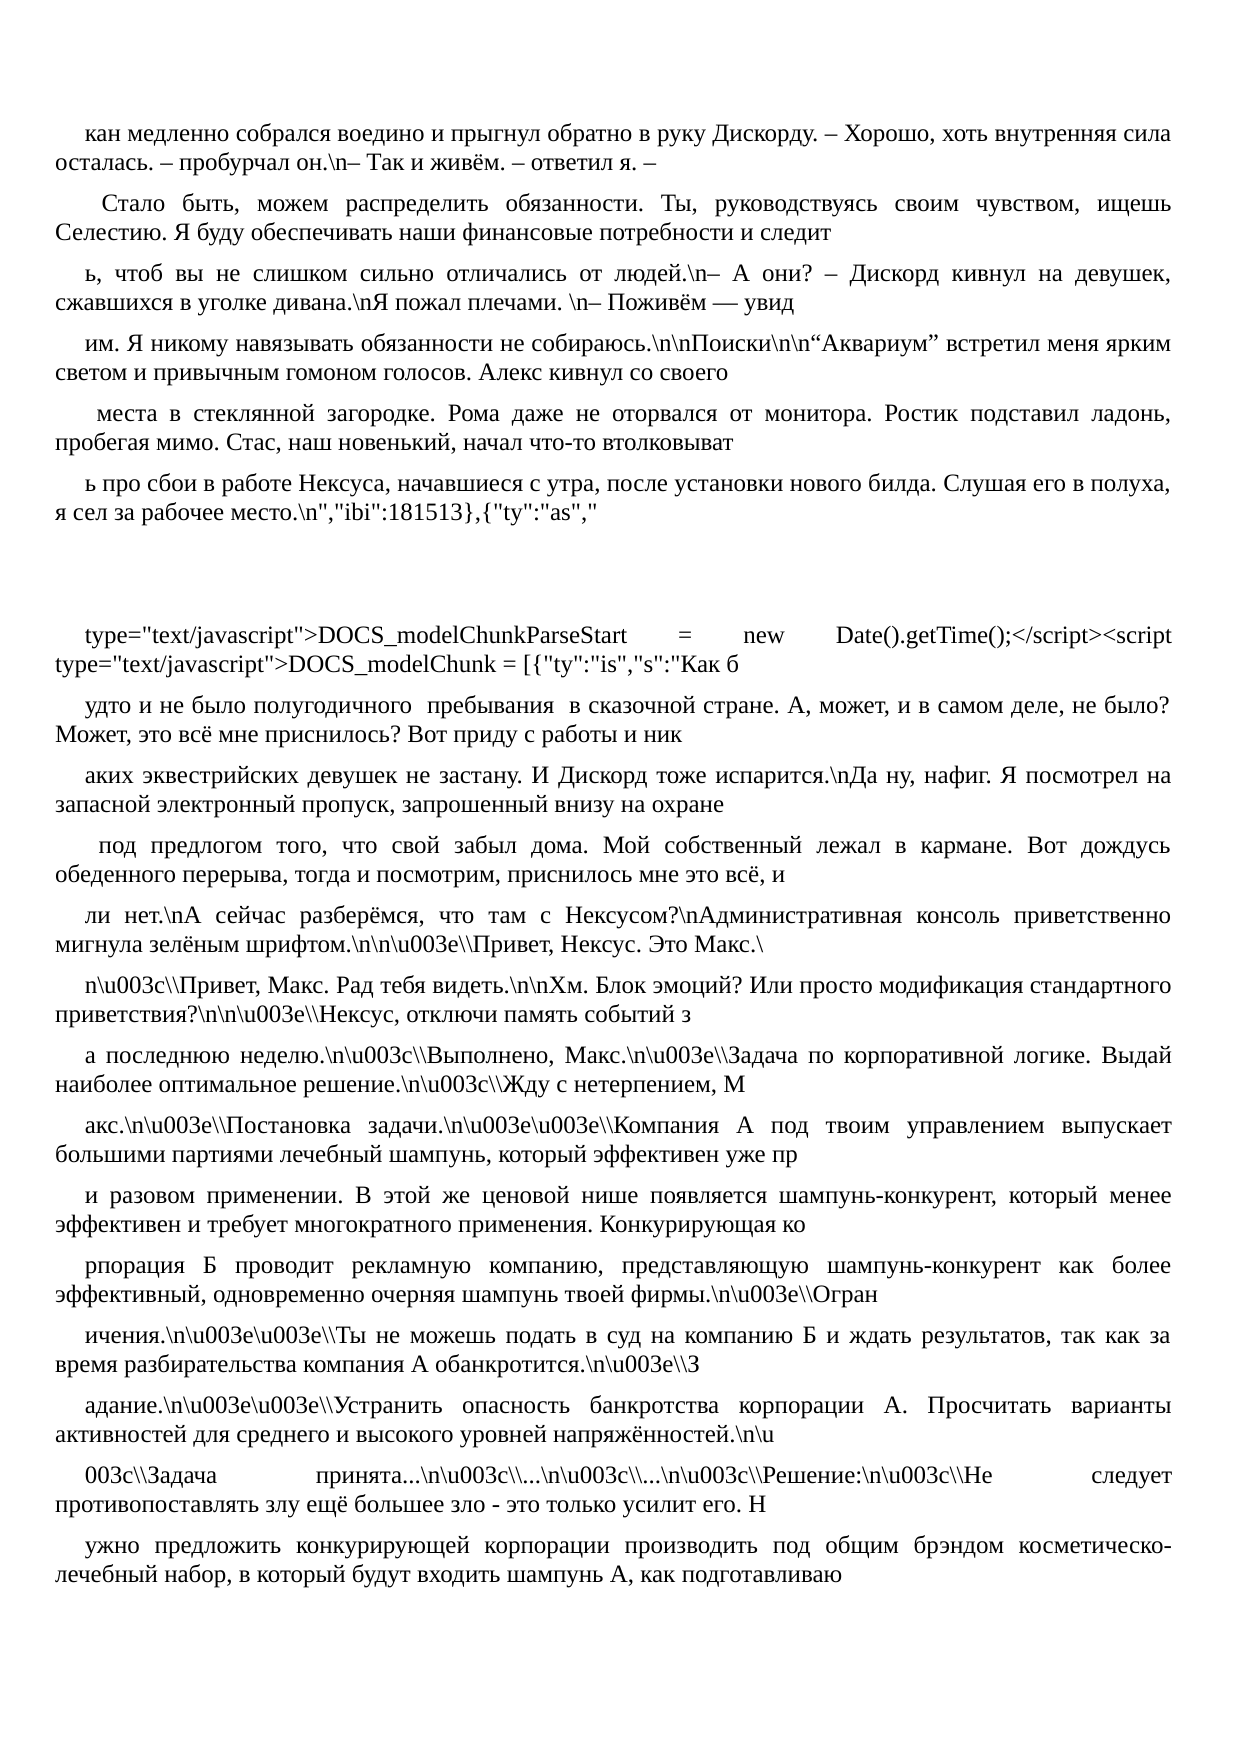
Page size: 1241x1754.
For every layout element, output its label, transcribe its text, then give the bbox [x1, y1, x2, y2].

text ужно предложить конкурирующей корпорации производить под общим брэндом косметическо-лечебный набор, в который будут входить шампунь А, как подготавливаю [55, 1531, 1172, 1588]
text 003c\\Задача принята...\n\u003c\\...\n\u003c\\...\n\u003c\\Решение:\n\u003c\\Не следует противопоставлять злу ещё большее зло - это только усилит его. Н [55, 1461, 1172, 1518]
text и разовом применении. В этой же ценовой нише появляется шампунь-конкурент, который менее эффективен и требует многократного применения. Конкурирующая ко [55, 1181, 1172, 1238]
text n\u003c\\Привет, Макс. Рад тебя видеть.\n\nХм. Блок эмоций? Или просто модификация стандартного приветствия?\n\n\u003e\\Нексус, отключи память событий з [55, 971, 1172, 1028]
text ли нет.\nА сейчас разберёмся, что там с Нексусом?\nАдминистративная консоль приветственно мигнула зелёным шрифтом.\n\n\u003e\\Привет, Нексус. Это Макс.\ [55, 901, 1172, 958]
text адание.\n\u003e\u003e\\Устранить опасность банкротства корпорации А. Просчитать варианты активностей для среднего и высокого уровней напряжённостей.\n\u [55, 1391, 1172, 1448]
text им. Я никому навязывать обязанности не собираюсь.\n\nПоиски\n\n“Аквариум” встретил меня ярким светом и привычным гомоном голосов. Алекс кивнул со своего [55, 328, 1172, 386]
text кан медленно собрался воедино и прыгнул обратно в руку Дискорду. – Хорошо, хоть внутренняя сила осталась. – пробурчал он.\n– Так и живём. – ответил я. – [55, 118, 1172, 176]
text ичения.\n\u003e\u003e\\Ты не можешь подать в суд на компанию Б и ждать результатов, так как за время разбирательства компания А обанкротится.\n\u003e\\З [55, 1321, 1172, 1378]
text аких эквестрийских девушек не застану. И Дискорд тоже испарится.\nДа ну, нафиг. Я посмотрел на запасной электронный пропуск, запрошенный внизу на охране [55, 761, 1172, 818]
text под предлогом того, что свой забыл дома. Мой собственный лежал в кармане. Вот дождусь обеденного перерыва, тогда и посмотрим, приснилось мне это всё, и [55, 831, 1172, 888]
text удто и не было полугодичного пребывания в сказочной стране. А, может, и в самом деле, не было? Может, это всё мне приснилось? Вот приду с работы и ник [55, 691, 1172, 748]
text акс.\n\u003e\\Постановка задачи.\n\u003e\u003e\\Компания А под твоим управлением выпускает большими партиями лечебный шампунь, который эффективен уже пр [55, 1111, 1172, 1168]
text места в стеклянной загородке. Рома даже не оторвался от монитора. Ростик подставил ладонь, пробегая мимо. Стас, наш новенький, начал что-то втолковыват [55, 398, 1172, 456]
text рпорация Б проводит рекламную компанию, представляющую шампунь-конкурент как более эффективный, одновременно очерняя шампунь твоей фирмы.\n\u003e\\Огран [55, 1251, 1172, 1308]
text а последнюю неделю.\n\u003c\\Выполнено, Макс.\n\u003e\\Задача по корпоративной логике. Выдай наиболее оптимальное решение.\n\u003c\\Жду с нетерпением, М [55, 1041, 1172, 1098]
text ь, чтоб вы не слишком сильно отличались от людей.\n– А они? – Дискорд кивнул на девушек, сжавшихся в уголке дивана.\nЯ пожал плечами. \n– Поживём — увид [55, 258, 1172, 316]
text type="text/javascript">DOCS_modelChunkParseStart = new Date().getTime();</script><script type="text/javascript">DOCS_modelChunk = [{"ty":"is","s":"Как б [55, 621, 1172, 678]
text Стало быть, можем распределить обязанности. Ты, руководствуясь своим чувством, ищешь Селестию. Я буду обеспечивать наши финансовые потребности и следит [55, 188, 1172, 246]
text ь про сбои в работе Нексуса, начавшиеся с утра, после установки нового билда. Слушая его в полуха, я сел за рабочее место.\n","ibi":181513},{"ty":"as"," [55, 468, 1172, 526]
